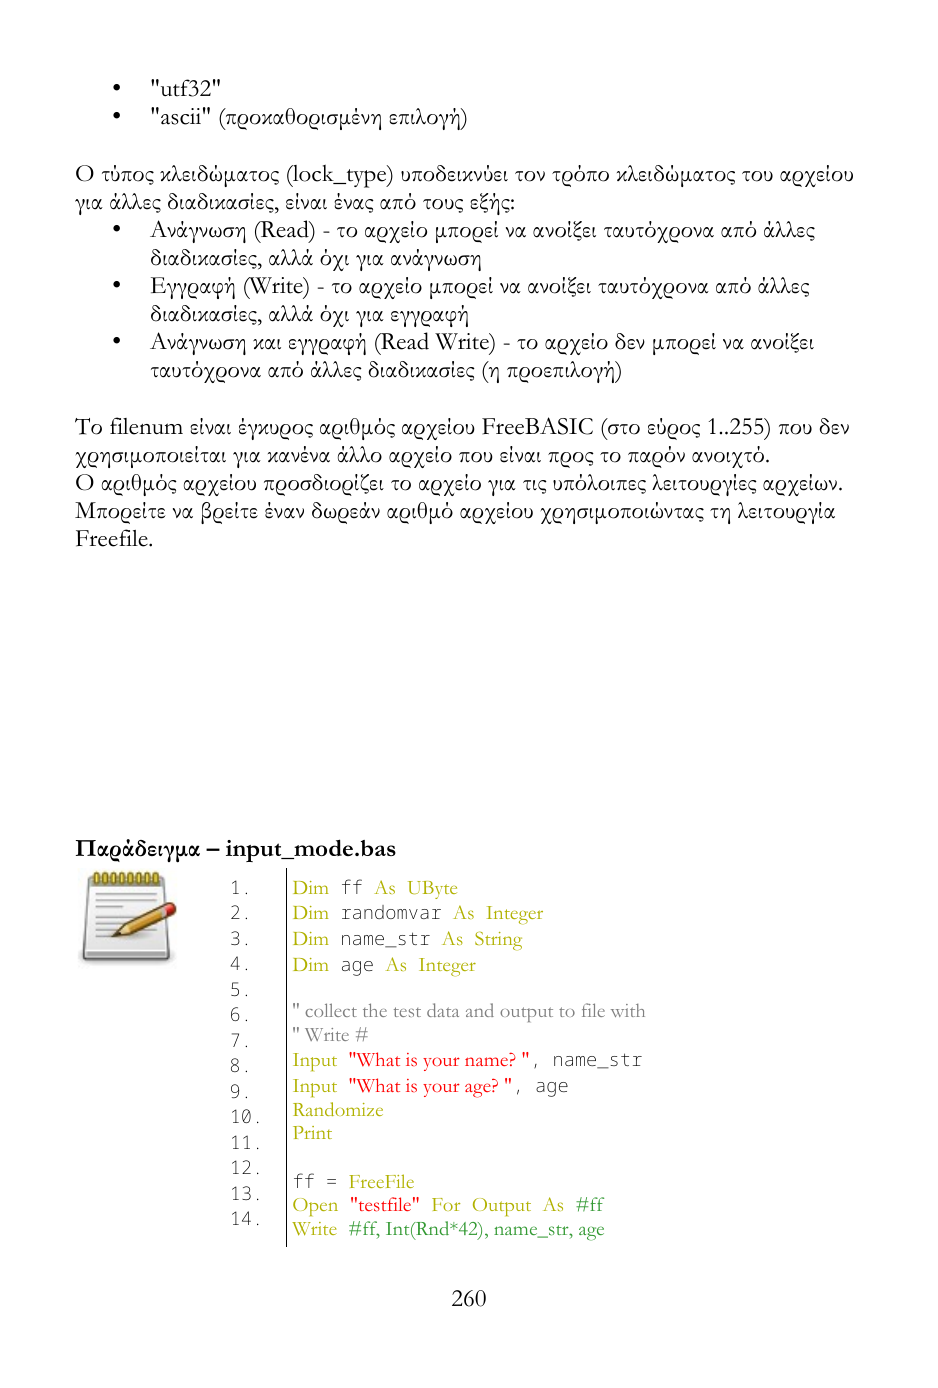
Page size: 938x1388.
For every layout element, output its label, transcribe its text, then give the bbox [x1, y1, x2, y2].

table_header [186, 868, 286, 1247]
text Μπορείτε να βρείτε έναν δωρεάν αριθμό αρχείου χρησιμοποιώντας τη λειτουργία Freefile. [75, 497, 862, 553]
list "utf32" [112, 75, 862, 103]
text Το filenum είναι έγκυρος αριθμός αρχείου FreeBASIC (στο εύρος 1..255) που δεν χρησιμοποιείται για κανένα άλλο αρχείο που είναι προς το παρόν ανοιχτό. [75, 412, 862, 469]
list Ανάγνωση (Read) - το αρχείο μπορεί να ανοίξει ταυτόχρονα από άλλες διαδικασίες, αλλά όχι για ανάγνωση [112, 216, 862, 272]
picture [77, 868, 178, 969]
text Παράδειγμα – input_mode.bas [75, 834, 862, 862]
table_header Dim ff As UByte Dim randomvar As Integer Dim name_str As String Dim age As Integer '' collect the test data and output to file with '' Write # Input "What is your name? ", name_str Input "What is your age? ", age Randomize Print ff = FreeFile Open "testfile" For Output As #ff Write #ff, Int(Rnd*42), name_str, age [287, 868, 857, 1247]
list Εγγραφή (Write) - το αρχείο μπορεί να ανοίξει ταυτόχρονα από άλλες διαδικασίες, αλλά όχι για εγγραφή [112, 272, 862, 328]
list "ascii" (προκαθορισμένη επιλογή) [112, 103, 862, 131]
text Ο αριθμός αρχείου προσδιορίζει το αρχείο για τις υπόλοιπες λειτουργίες αρχείων. [75, 469, 862, 497]
list Ανάγνωση και εγγραφή (Read Write) - το αρχείο δεν μπορεί να ανοίξει ταυτόχρονα από άλλες διαδικασίες (η προεπιλογή) [112, 328, 862, 384]
table_header [75, 863, 180, 1252]
text Ο τύπος κλειδώματος (lock_type) υποδεικνύει τον τρόπο κλειδώματος του αρχείου για άλλες διαδικασίες, είναι ένας από τους εξής: [75, 159, 862, 216]
table_header [180, 863, 863, 1252]
